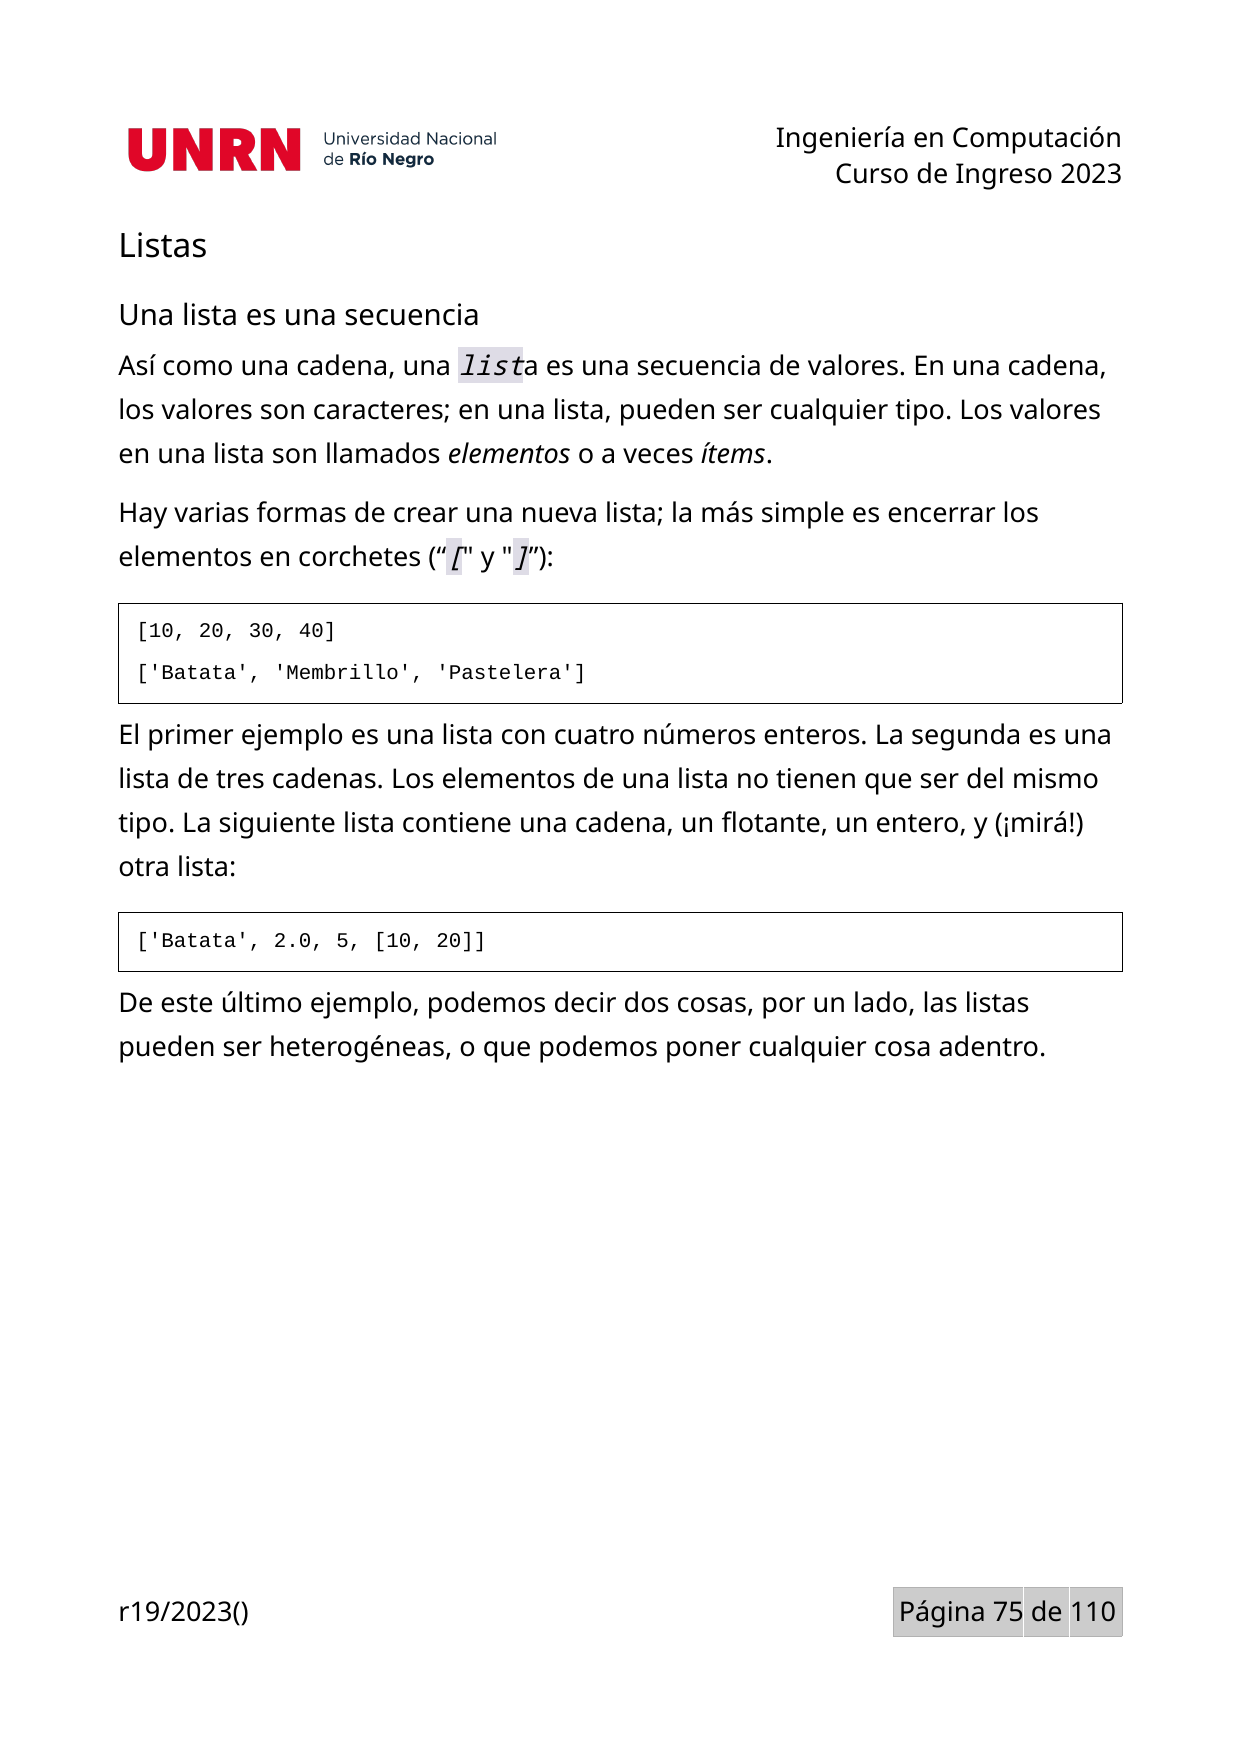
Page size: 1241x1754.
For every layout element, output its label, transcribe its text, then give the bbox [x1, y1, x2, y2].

subtitle Listas [118, 221, 1122, 267]
text Hay varias formas de crear una nueva lista; la más simple es encerrar los elementos en corchetes (“[" y "]”): [118, 494, 1122, 575]
text [10, 20, 30, 40] [119, 604, 1122, 644]
text De este último ejemplo, podemos decir dos cosas, por un lado, las listas pueden ser heterogéneas, o que podemos poner cualquier cosa adentro. [118, 983, 1122, 1064]
subtitle Una lista es una secuencia [118, 294, 1122, 334]
text ['Batata', 'Membrillo', 'Pastelera'] [119, 644, 1122, 703]
text ['Batata', 2.0, 5, [10, 20]] [119, 913, 1122, 971]
text El primer ejemplo es una lista con cuatro números enteros. La segunda es una lista de tres cadenas. Los elementos de una lista no tienen que ser del mismo tipo. La siguiente lista contiene una cadena, un flotante, un entero, y (¡mirá!) otra lista: [118, 715, 1122, 884]
text Así como una cadena, una lista es una secuencia de valores. En una cadena, los valores son caracteres; en una lista, pueden ser cualquier tipo. Los valores en una lista son llamados elementos o a veces ítems. [118, 347, 1122, 472]
picture [118, 118, 505, 180]
